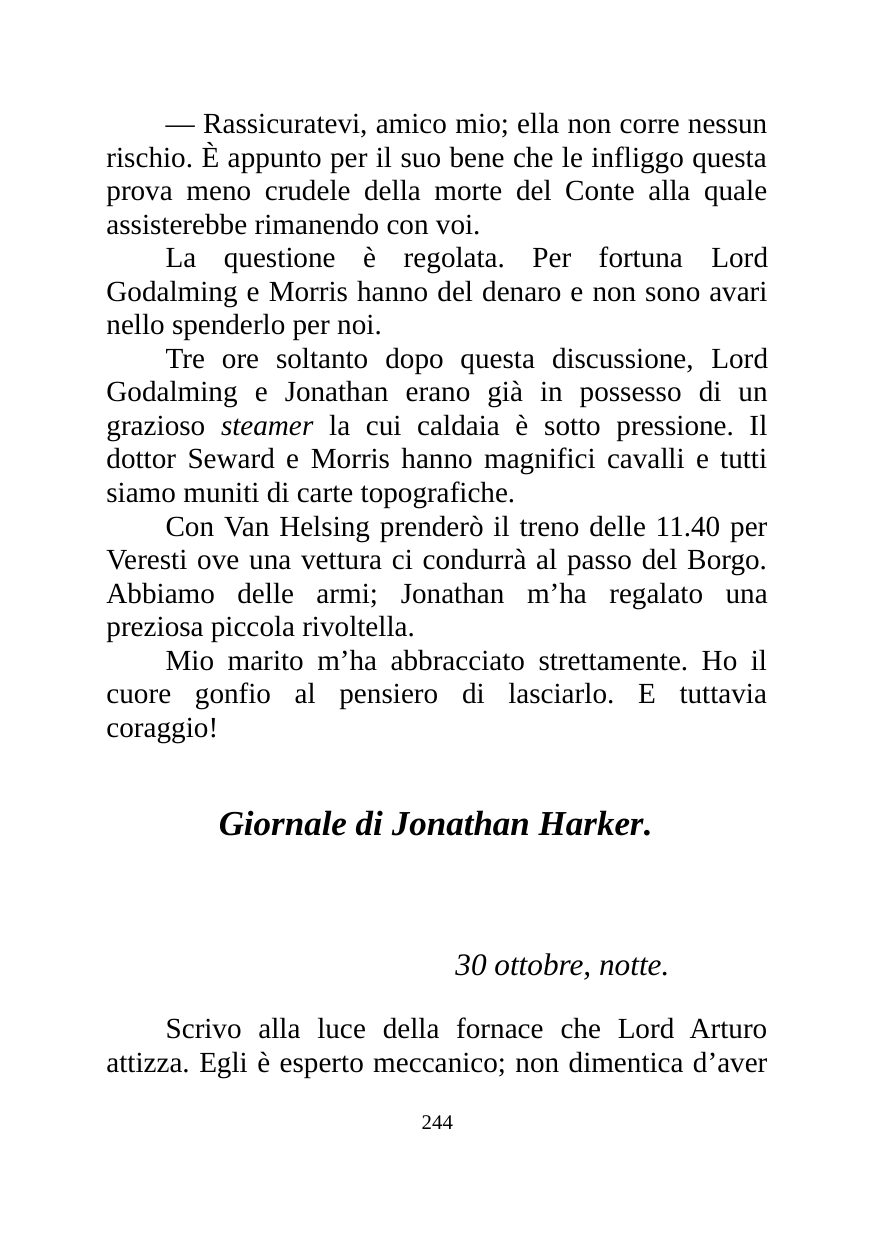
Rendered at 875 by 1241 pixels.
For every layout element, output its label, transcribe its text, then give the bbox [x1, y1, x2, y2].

text La questione è regolata. Per fortuna Lord Godalming e Morris hanno del denaro e non sono avari nello spenderlo per noi. [106, 240, 768, 341]
subtitle Giornale di Jonathan Harker. [106, 803, 768, 843]
text Con Van Helsing prenderò il treno delle 11.40 per Veresti ove una vettura ci condurrà al passo del Borgo. Abbiamo delle armi; Jonathan m’ha regalato una preziosa piccola rivoltella. [106, 509, 768, 643]
text 30 ottobre, notte. [106, 890, 768, 982]
text Tre ore soltanto dopo questa discussione, Lord Godalming e Jonathan erano già in possesso di un grazioso steamer la cui caldaia è sotto pressione. Il dottor Seward e Morris hanno magnifici cavalli e tutti siamo muniti di carte topografiche. [106, 341, 768, 509]
text Mio marito m’ha abbracciato strettamente. Ho il cuore gonfio al pensiero di lasciarlo. E tuttavia coraggio! [106, 643, 768, 743]
text Scrivo alla luce della fornace che Lord Arturo attizza. Egli è esperto meccanico; non dimentica d’aver [106, 1012, 768, 1079]
text — Rassicuratevi, amico mio; ella non corre nessun rischio. È appunto per il suo bene che le infliggo questa prova meno crudele della morte del Conte alla quale assisterebbe rimanendo con voi. [106, 106, 768, 240]
